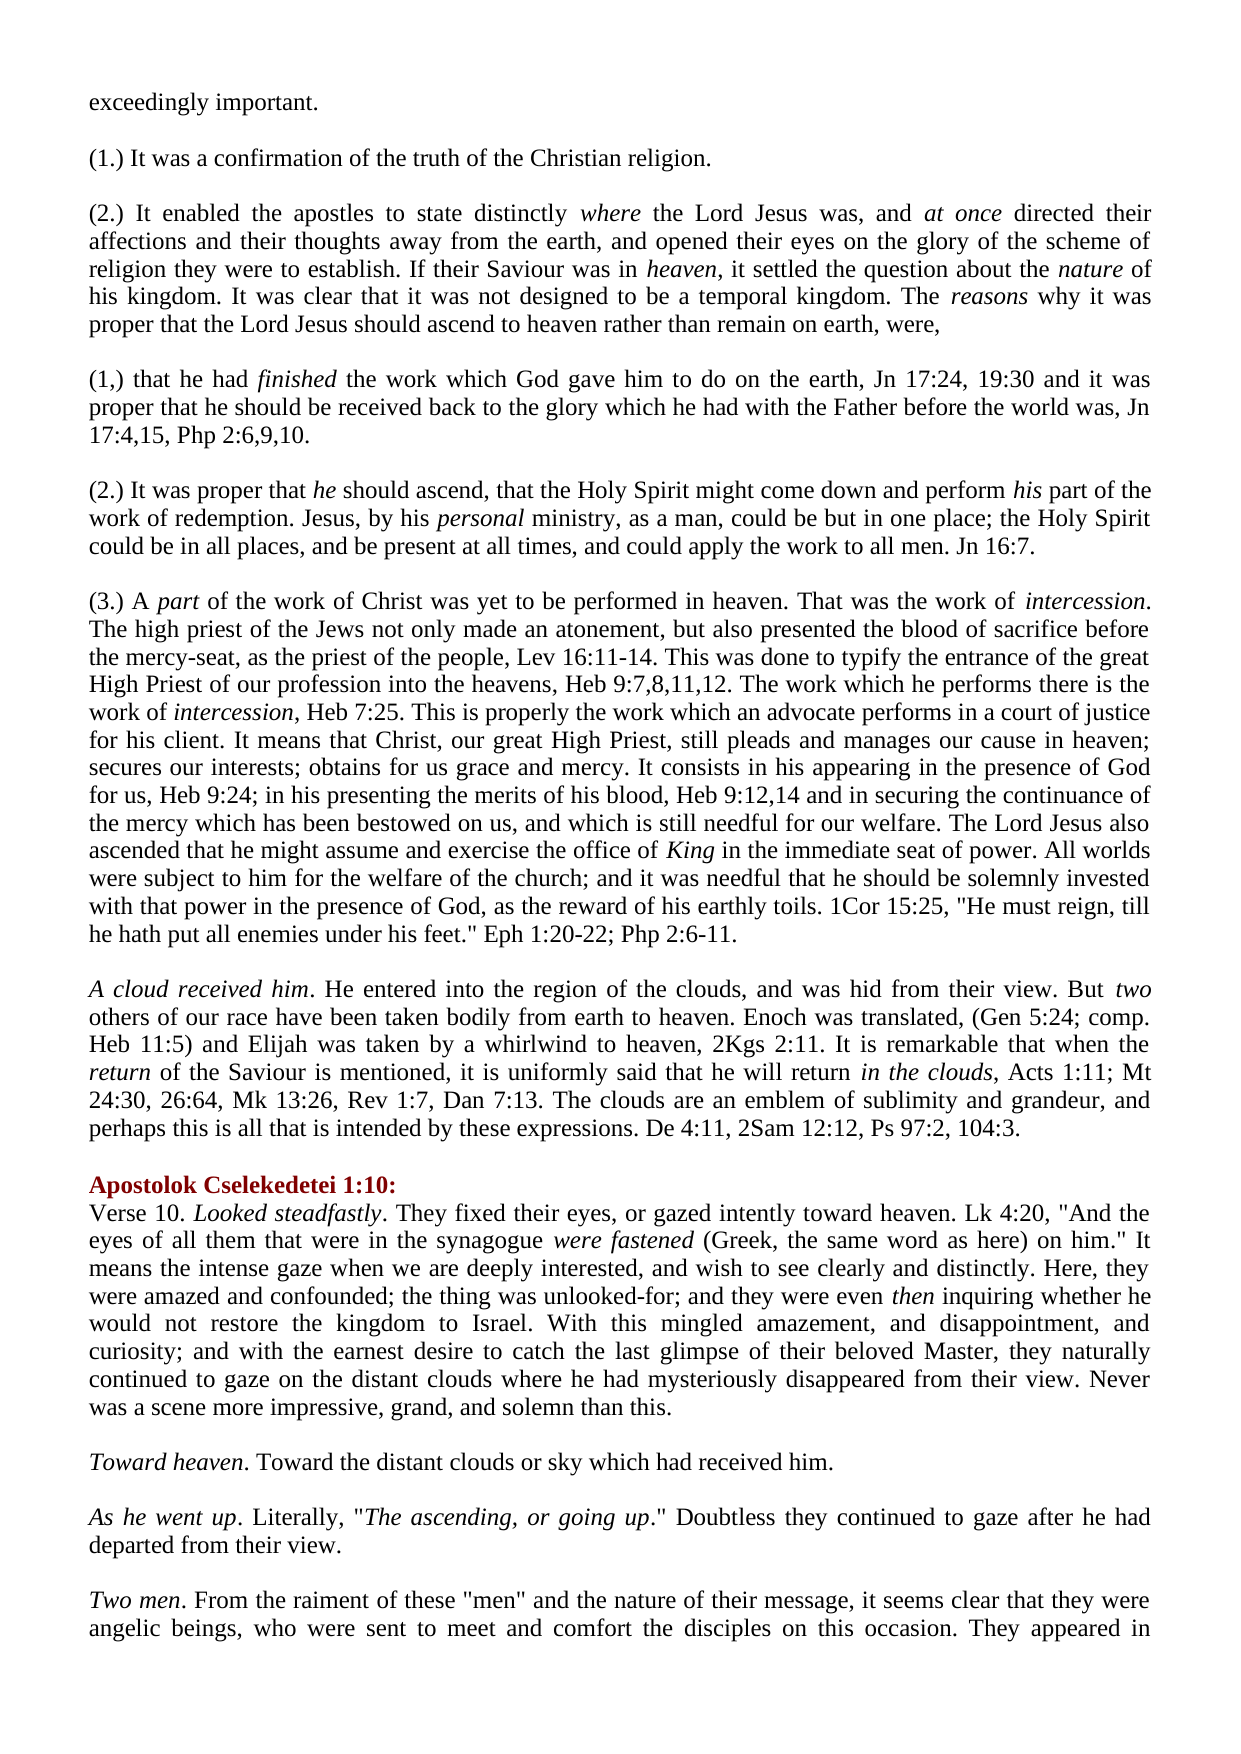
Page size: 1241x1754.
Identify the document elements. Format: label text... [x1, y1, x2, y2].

text Apostolok Cselekedetei 1:10: [88, 1171, 1152, 1199]
text Verse 10. Looked steadfastly. They fixed their eyes, or gazed intently toward heaven. Lk 4:20, "And the eyes of all them that were in the synagogue were fastened (Greek, the same word as here) on him." It means the intense gaze when we are deeply interested, and wish to see clearly and distinctly. Here, they were amazed and confounded; the thing was unlooked-for; and they were even then inquiring whether he would not restore the kingdom to Israel. With this mingled amazement, and disappointment, and curiosity; and with the earnest desire to catch the last glimpse of their beloved Master, they naturally continued to gaze on the distant clouds where he had mysteriously disappeared from their view. Never was a scene more impressive, grand, and solemn than this. Toward heaven. Toward the distant clouds or sky which had received him. As he went up. Literally, "The ascending, or going up." Doubtless they continued to gaze after he had departed from their view. Two men. From the raiment of these "men" and the nature of their message, it seems clear that they were angelic beings, who were sent to meet and comfort the disciples on this occasion. They appeared in [88, 1199, 1152, 1642]
text exceedingly important. (1.) It was a confirmation of the truth of the Christian religion. (2.) It enabled the apostles to state distinctly where the Lord Jesus was, and at once directed their affections and their thoughts away from the earth, and opened their eyes on the glory of the scheme of religion they were to establish. If their Saviour was in heaven, it settled the question about the nature of his kingdom. It was clear that it was not designed to be a temporal kingdom. The reasons why it was proper that the Lord Jesus should ascend to heaven rather than remain on earth, were, (1,) that he had finished the work which God gave him to do on the earth, Jn 17:24, 19:30 and it was proper that he should be received back to the glory which he had with the Father before the world was, Jn 17:4,15, Php 2:6,9,10. (2.) It was proper that he should ascend, that the Holy Spirit might come down and perform his part of the work of redemption. Jesus, by his personal ministry, as a man, could be but in one place; the Holy Spirit could be in all places, and be present at all times, and could apply the work to all men. Jn 16:7. (3.) A part of the work of Christ was yet to be performed in heaven. That was the work of intercession. The high priest of the Jews not only made an atonement, but also presented the blood of sacrifice before the mercy-seat, as the priest of the people, Lev 16:11-14. This was done to typify the entrance of the great High Priest of our profession into the heavens, Heb 9:7,8,11,12. The work which he performs there is the work of intercession, Heb 7:25. This is properly the work which an advocate performs in a court of justice for his client. It means that Christ, our great High Priest, still pleads and manages our cause in heaven; secures our interests; obtains for us grace and mercy. It consists in his appearing in the presence of God for us, Heb 9:24; in his presenting the merits of his blood, Heb 9:12,14 and in securing the continuance of the mercy which has been bestowed on us, and which is still needful for our welfare. The Lord Jesus also ascended that he might assume and exercise the office of King in the immediate seat of power. All worlds were subject to him for the welfare of the church; and it was needful that he should be solemnly invested with that power in the presence of God, as the reward of his earthly toils. 1Cor 15:25, "He must reign, till he hath put all enemies under his feet." Eph 1:20-22; Php 2:6-11. A cloud received him. He entered into the region of the clouds, and was hid from their view. But two others of our race have been taken bodily from earth to heaven. Enoch was translated, (Gen 5:24; comp. Heb 11:5) and Elijah was taken by a whirlwind to heaven, 2Kgs 2:11. It is remarkable that when the return of the Saviour is mentioned, it is uniformly said that he will return in the clouds, Acts 1:11; Mt 24:30, 26:64, Mk 13:26, Rev 1:7, Dan 7:13. The clouds are an emblem of sublimity and grandeur, and perhaps this is all that is intended by these expressions. De 4:11, 2Sam 12:12, Ps 97:2, 104:3. [88, 88, 1152, 1141]
